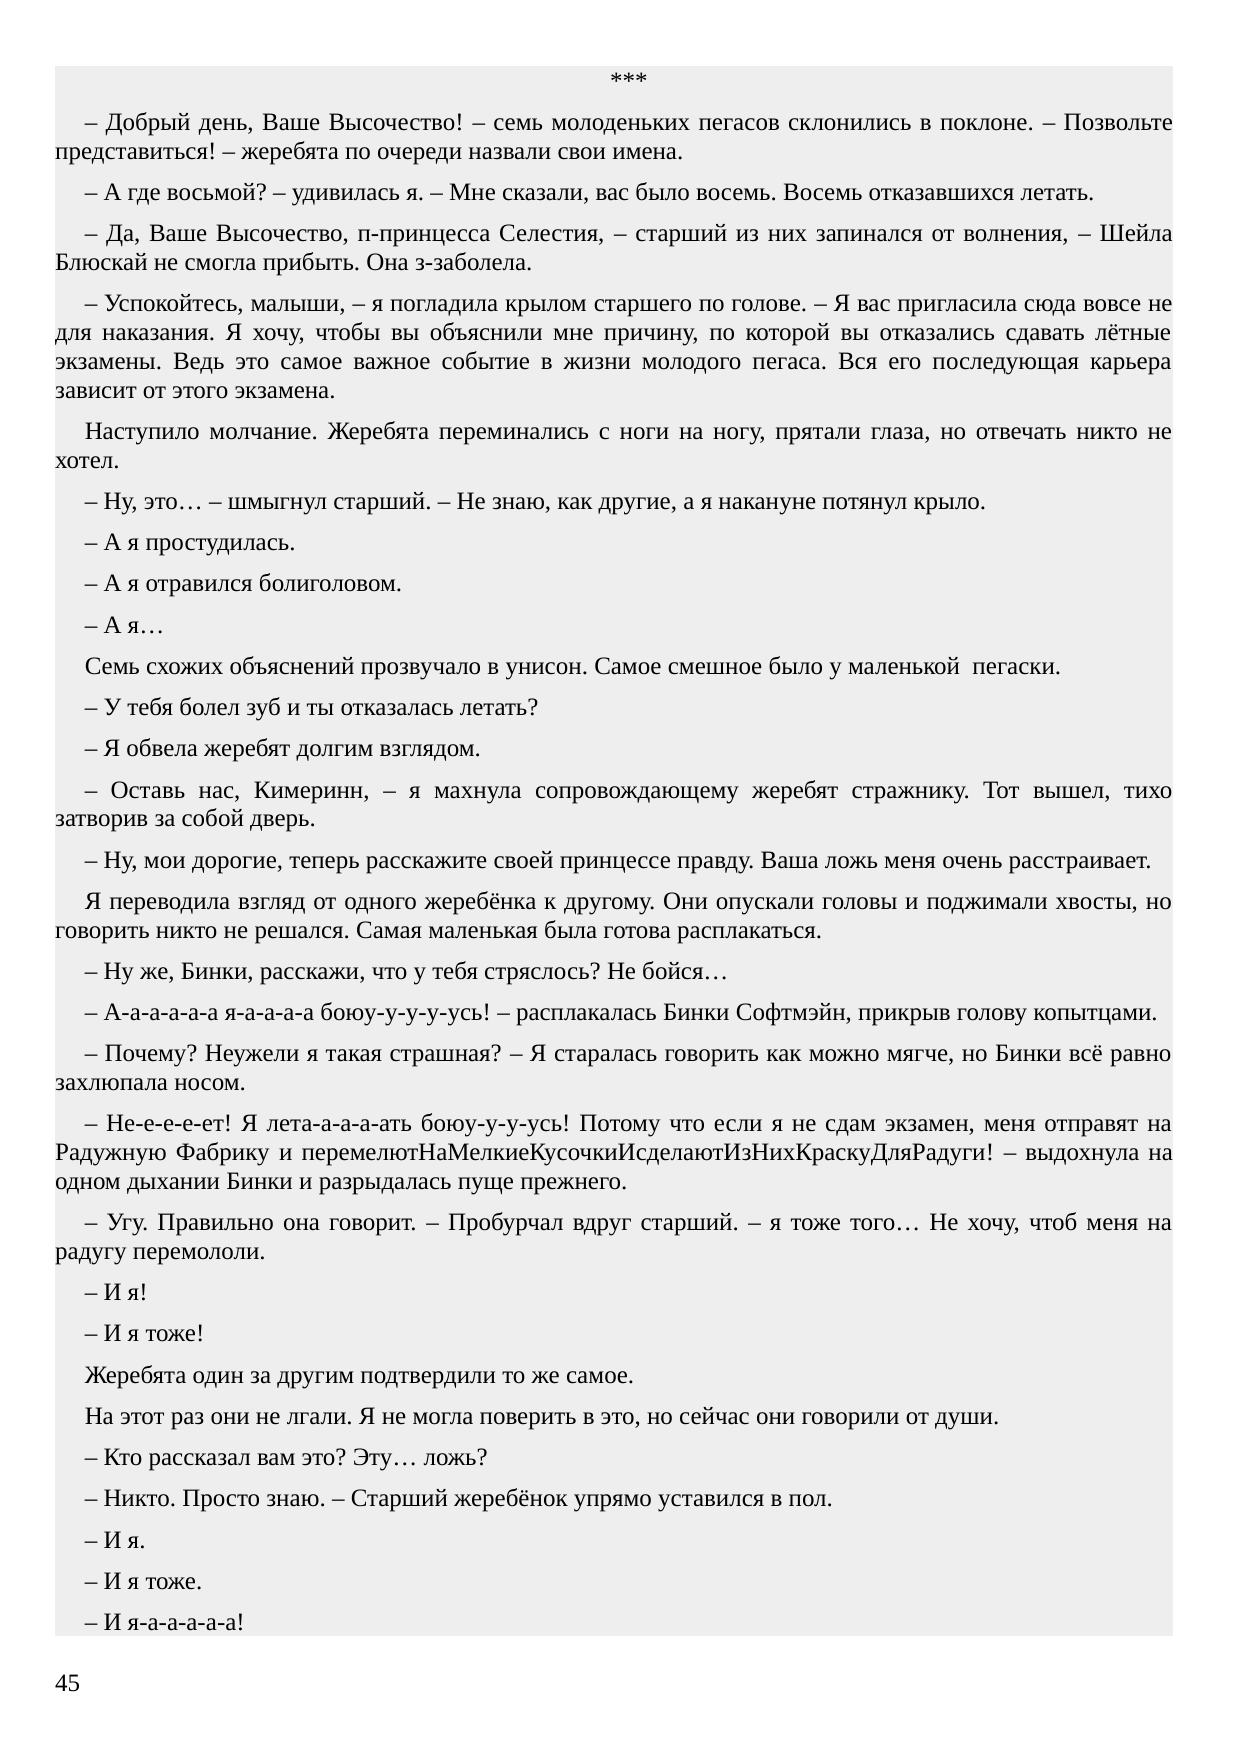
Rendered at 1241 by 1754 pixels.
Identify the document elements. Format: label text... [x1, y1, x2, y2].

text – А где восьмой? – удивилась я. – Мне сказали, вас было восемь. Восемь отказавшихся летать. [55, 177, 1173, 206]
text – И я! [55, 1277, 1173, 1306]
text – А-а-а-а-а-а я-а-а-а-а боюу-у-у-у-усь! – расплакалась Бинки Софтмэйн, прикрыв голову копытцами. [55, 997, 1173, 1026]
text – Успокойтесь, малыши, – я погладила крылом старшего по голове. – Я вас пригласила сюда вовсе не для наказания. Я хочу, чтобы вы объяснили мне причину, по которой вы отказались сдавать лётные экзамены. Ведь это самое важное событие в жизни молодого пегаса. Вся его последующая карьера зависит от этого экзамена. [55, 288, 1173, 403]
text – Не-е-е-е-ет! Я лета-а-а-а-ать боюу-у-у-усь! Потому что если я не сдам экзамен, меня отправят на Радужную Фабрику и перемелютНаМелкиеКусочкиИсделаютИзНихКраскуДляРадуги! – выдохнула на одном дыхании Бинки и разрыдалась пуще прежнего. [55, 1108, 1173, 1195]
text – Никто. Просто знаю. – Старший жеребёнок упрямо уставился в пол. [55, 1483, 1173, 1512]
text – Оставь нас, Кимеринн, – я махнула сопровождающему жеребят стражнику. Тот вышел, тихо затворив за собой дверь. [55, 775, 1173, 832]
text – Кто рассказал вам это? Эту… ложь? [55, 1442, 1173, 1471]
text – У тебя болел зуб и ты отказалась летать? [55, 692, 1173, 721]
text Семь схожих объяснений прозвучало в унисон. Самое смешное было у маленькой пегаски. [55, 651, 1173, 680]
text – А я… [55, 610, 1173, 638]
text – Угу. Правильно она говорит. – Пробурчал вдруг старший. – я тоже того… Не хочу, чтоб меня на радугу перемололи. [55, 1207, 1173, 1265]
text – Ну, это… – шмыгнул старший. – Не знаю, как другие, а я накануне потянул крыло. [55, 486, 1173, 515]
text – И я тоже. [55, 1566, 1173, 1595]
text – Я обвела жеребят долгим взглядом. [55, 733, 1173, 762]
text – Добрый день, Ваше Высочество! – семь молоденьких пегасов склонились в поклоне. – Позвольте представиться! – жеребята по очереди назвали свои имена. [55, 107, 1173, 165]
text – Ну, мои дорогие, теперь расскажите своей принцессе правду. Ваша ложь меня очень расстраивает. [55, 845, 1173, 873]
text Жеребята один за другим подтвердили то же самое. [55, 1360, 1173, 1388]
text Я переводила взгляд от одного жеребёнка к другому. Они опускали головы и поджимали хвосты, но говорить никто не решался. Самая маленькая была готова расплакаться. [55, 886, 1173, 943]
text – И я. [55, 1525, 1173, 1553]
text Наступило молчание. Жеребята переминались с ноги на ногу, прятали глаза, но отвечать никто не хотел. [55, 416, 1173, 473]
text – И я-а-а-а-а-а! [55, 1607, 1173, 1636]
text – А я простудилась. [55, 527, 1173, 556]
text – А я отравился болиголовом. [55, 568, 1173, 597]
text *** [55, 66, 1173, 95]
text На этот раз они не лгали. Я не могла поверить в это, но сейчас они говорили от души. [55, 1401, 1173, 1430]
text – Почему? Неужели я такая страшная? – Я старалась говорить как можно мягче, но Бинки всё равно захлюпала носом. [55, 1038, 1173, 1096]
text – И я тоже! [55, 1318, 1173, 1347]
text – Ну же, Бинки, расскажи, что у тебя стряслось? Не бойся… [55, 956, 1173, 985]
text – Да, Ваше Высочество, п-принцесса Селестия, – старший из них запинался от волнения, – Шейла Блюскай не смогла прибыть. Она з-заболела. [55, 218, 1173, 276]
